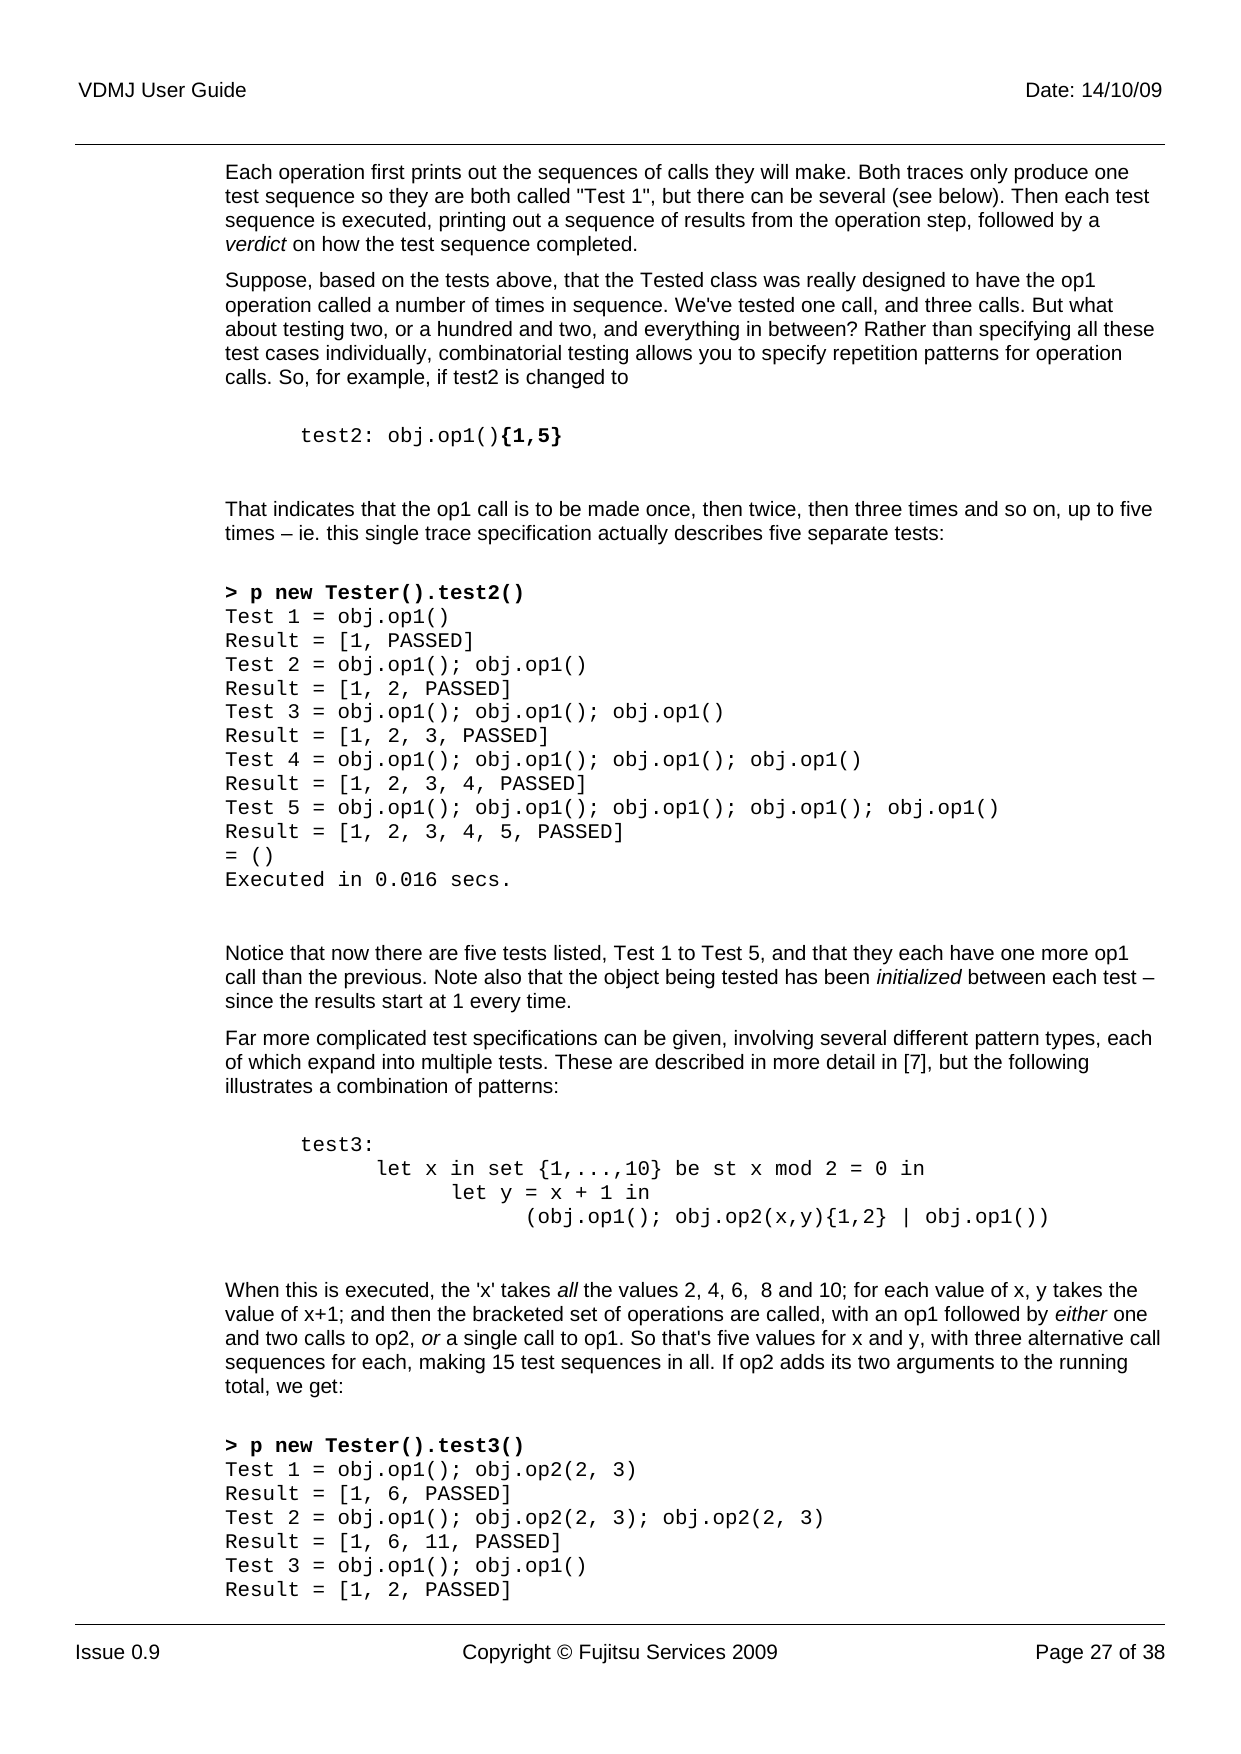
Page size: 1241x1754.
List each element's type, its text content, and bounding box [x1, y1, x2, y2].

text Test 5 = obj.op1(); obj.op1(); obj.op1(); obj.op1(); obj.op1() [225, 797, 1165, 821]
text Test 1 = obj.op1() [225, 606, 1165, 629]
text Executed in 0.016 secs. [225, 869, 1165, 893]
text test2: obj.op1(){1,5} [225, 425, 1165, 449]
text Test 4 = obj.op1(); obj.op1(); obj.op1(); obj.op1() [225, 749, 1165, 773]
text Test 3 = obj.op1(); obj.op1() [225, 1555, 1165, 1579]
text Result = [1, 2, 3, 4, 5, PASSED] [225, 821, 1165, 845]
text > p new Tester().test3() [225, 1435, 1165, 1459]
text That indicates that the op1 call is to be made once, then twice, then three times and so on, up to five times – ie. this single trace specification actually describes five separate tests: [225, 497, 1165, 545]
text When this is executed, the 'x' takes all the values 2, 4, 6, 8 and 10; for each value of x, y takes the value of x+1; and then the bracketed set of operations are called, with an op1 followed by either one and two calls to op2, or a single call to op1. So that's five values for x and y, with three alternative call sequences for each, making 15 test sequences in all. If op2 adds its two arguments to the running total, we get: [225, 1278, 1165, 1398]
text let x in set {1,...,10} be st x mod 2 = 0 in [225, 1158, 1165, 1182]
text Result = [1, 6, 11, PASSED] [225, 1531, 1165, 1555]
text let y = x + 1 in [225, 1182, 1165, 1206]
text Test 1 = obj.op1(); obj.op2(2, 3) [225, 1459, 1165, 1483]
text Result = [1, PASSED] [225, 629, 1165, 653]
text Each operation first prints out the sequences of calls they will make. Both traces only produce one test sequence so they are both called "Test 1", but there can be several (see below). Then each test sequence is executed, printing out a sequence of results from the operation step, followed by a verdict on how the test sequence completed. [225, 160, 1165, 256]
text Result = [1, 2, PASSED] [225, 677, 1165, 701]
text Result = [1, 2, 3, 4, PASSED] [225, 773, 1165, 797]
text (obj.op1(); obj.op2(x,y){1,2} | obj.op1()) [225, 1206, 1165, 1230]
text > p new Tester().test2() [225, 582, 1165, 606]
text test3: [225, 1134, 1165, 1158]
text Result = [1, 6, PASSED] [225, 1483, 1165, 1507]
text = () [225, 845, 1165, 869]
text Test 2 = obj.op1(); obj.op1() [225, 653, 1165, 677]
text Test 2 = obj.op1(); obj.op2(2, 3); obj.op2(2, 3) [225, 1507, 1165, 1531]
text Result = [1, 2, 3, PASSED] [225, 725, 1165, 749]
text Test 3 = obj.op1(); obj.op1(); obj.op1() [225, 701, 1165, 725]
text Result = [1, 2, PASSED] [225, 1579, 1165, 1603]
text Far more complicated test specifications can be given, involving several different pattern types, each of which expand into multiple tests. These are described in more detail in [7], but the following illustrates a combination of patterns: [225, 1026, 1165, 1098]
text Suppose, based on the tests above, that the Tested class was really designed to have the op1 operation called a number of times in sequence. We've tested one call, and three calls. But what about testing two, or a hundred and two, and everything in between? Rather than specifying all these test cases individually, combinatorial testing allows you to specify repetition patterns for operation calls. So, for example, if test2 is changed to [225, 268, 1165, 389]
text Notice that now there are five tests listed, Test 1 to Test 5, and that they each have one more op1 call than the previous. Note also that the object being tested has been initialized between each test – since the results start at 1 every time. [225, 941, 1165, 1013]
